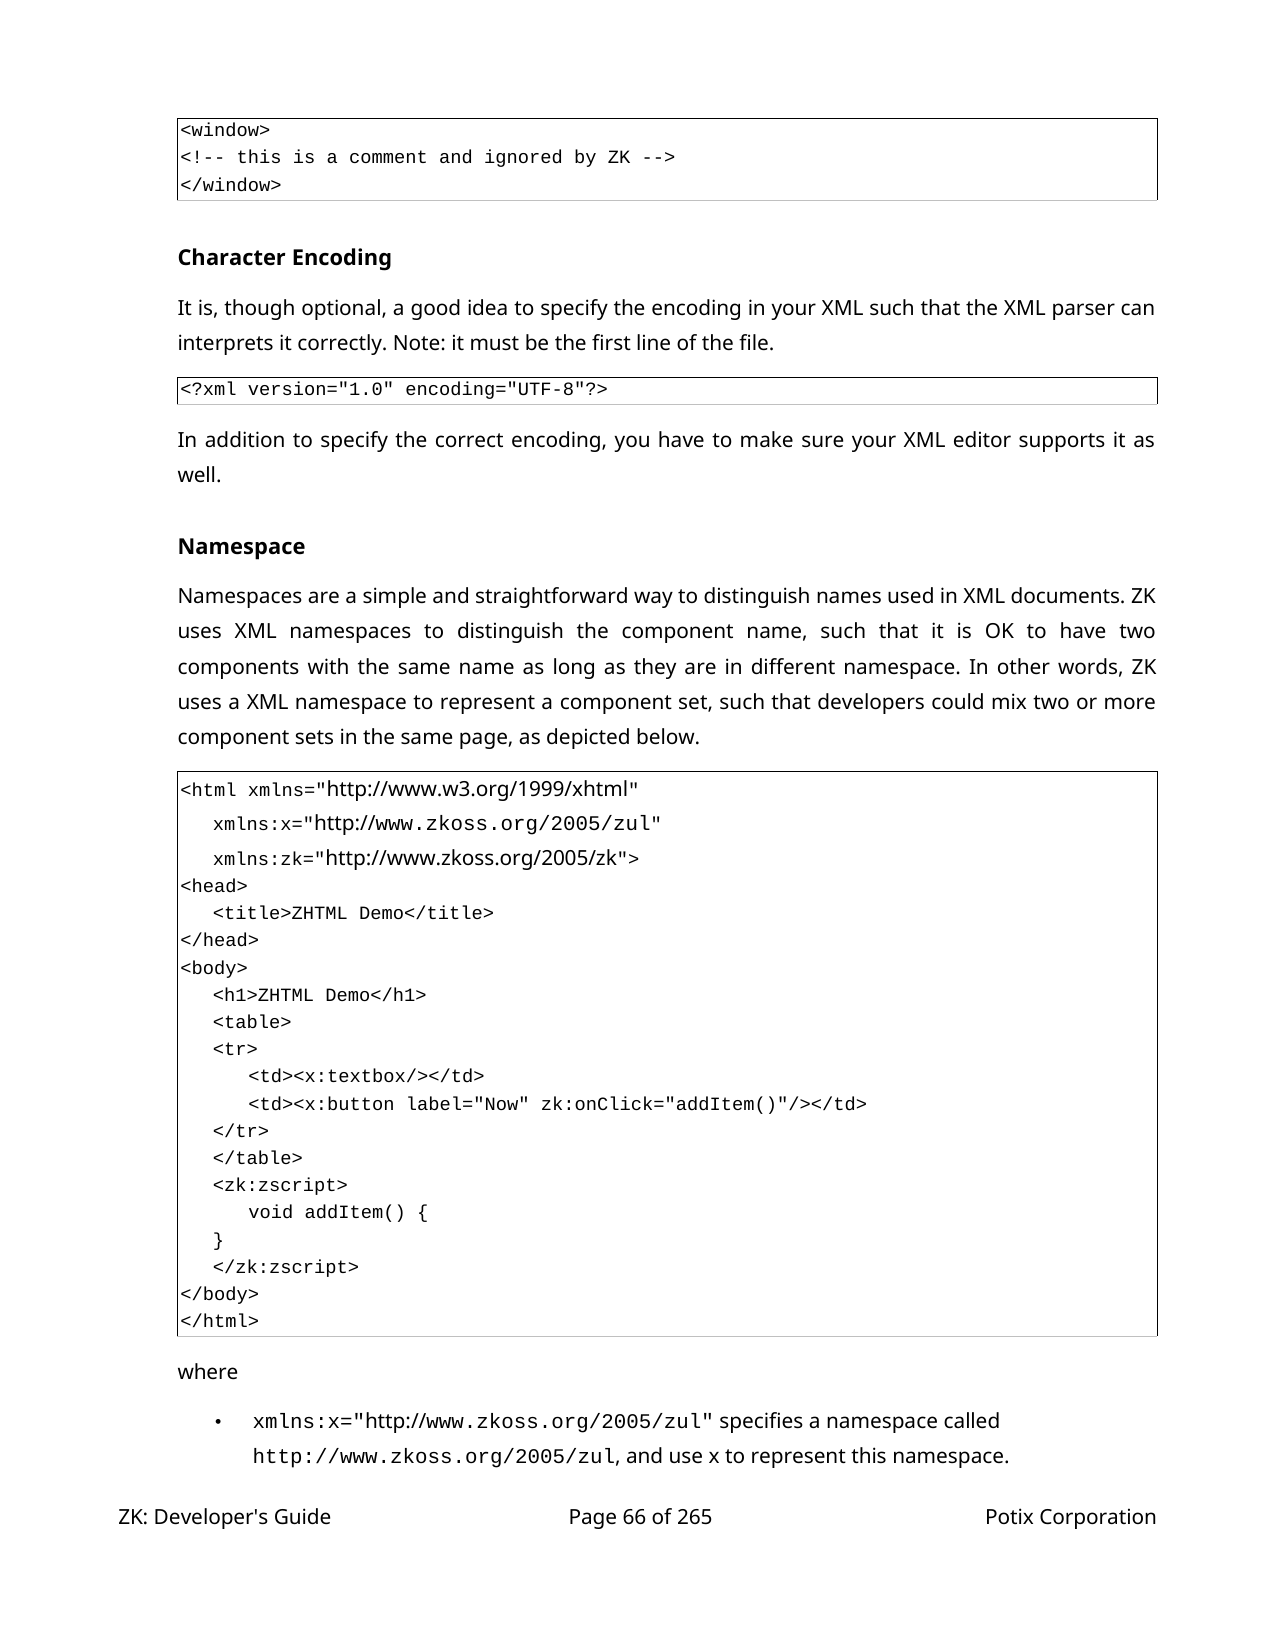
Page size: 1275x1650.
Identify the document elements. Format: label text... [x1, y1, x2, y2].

subtitle Character Encoding [177, 242, 1157, 272]
text </html> [178, 1309, 1157, 1336]
text </table> [178, 1146, 1157, 1170]
text <table> [178, 1010, 1157, 1034]
text <td><x:textbox/></td> [178, 1064, 1157, 1088]
text void addItem() { [178, 1200, 1157, 1224]
text <window> [178, 119, 1157, 142]
text </window> [178, 172, 1157, 200]
text where [177, 1357, 1157, 1385]
text } [178, 1227, 1157, 1252]
text <td><x:button label="Now" zk:onClick="addItem()"/></td> [178, 1091, 1157, 1116]
text xmlns:zk="http://www.zkoss.org/2005/zk"> [178, 840, 1157, 871]
list xmlns:x="http://www.zkoss.org/2005/zul" specifies a namespace called http://www.zkoss.org/2005/zul, and use x to represent this namespace. [215, 1406, 1157, 1470]
text <tr> [178, 1037, 1157, 1061]
subtitle Namespace [177, 531, 1157, 561]
text <!-- this is a comment and ignored by ZK --> [178, 145, 1157, 169]
text It is, though optional, a good idea to specify the encoding in your XML such that the XML parser can interprets it correctly. Note: it must be the first line of the file. [177, 293, 1157, 356]
text </body> [178, 1282, 1157, 1306]
text <zk:zscript> [178, 1173, 1157, 1197]
text xmlns:x="http://www.zkoss.org/2005/zul" [178, 805, 1157, 837]
text </tr> [178, 1119, 1157, 1143]
text <title>ZHTML Demo</title> [178, 901, 1157, 925]
text <html xmlns="http://www.w3.org/1999/xhtml" [178, 772, 1157, 802]
text <h1>ZHTML Demo</h1> [178, 983, 1157, 1007]
text <body> [178, 956, 1157, 980]
text </zk:zscript> [178, 1254, 1157, 1279]
text In addition to specify the correct encoding, you have to make sure your XML editor supports it as well. [177, 425, 1157, 488]
text <?xml version="1.0" encoding="UTF-8"?> [178, 378, 1157, 404]
text Namespaces are a simple and straightforward way to distinguish names used in XML documents. ZK uses XML namespaces to distinguish the component name, such that it is OK to have two components with the same name as long as they are in different namespace. In other words, ZK uses a XML namespace to represent a component set, such that developers could mix two or more component sets in the same page, as depicted below. [177, 581, 1157, 751]
text </head> [178, 928, 1157, 953]
text <head> [178, 874, 1157, 898]
